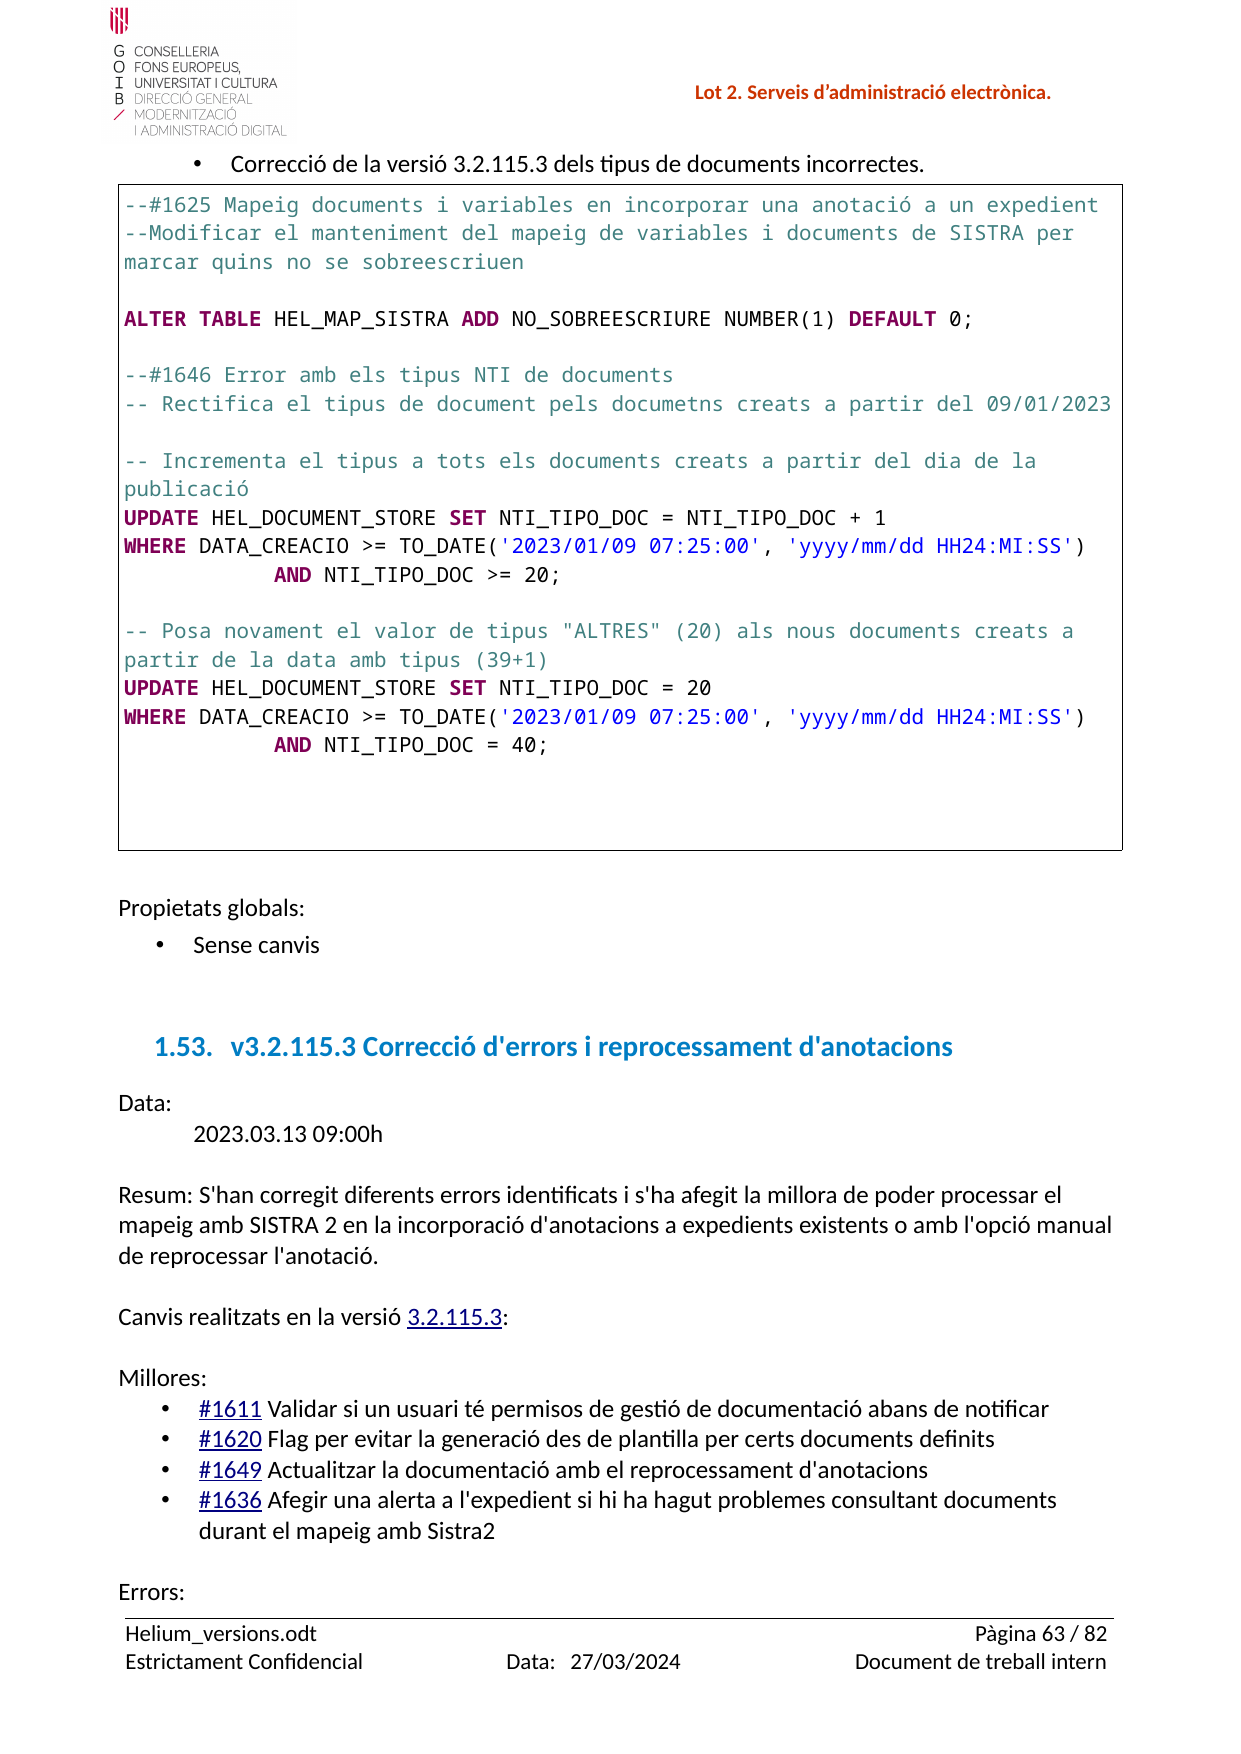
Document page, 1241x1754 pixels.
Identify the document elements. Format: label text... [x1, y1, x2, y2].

text Millores: [118, 1362, 1122, 1393]
text Propietats globals: [118, 892, 1122, 923]
text Canvis realitzats en la versió 3.2.115.3: [118, 1301, 1122, 1332]
subtitle v3.2.115.3 Correcció d'errors i reprocessament d'anotacions [153, 1028, 1122, 1064]
text 2023.03.13 09:00h [118, 1118, 1122, 1148]
list Correcció de la versió 3.2.115.3 dels tipus de documents incorrectes. [193, 148, 1122, 178]
list #1620 Flag per evitar la generació des de plantilla per certs documents definits [161, 1423, 1122, 1454]
text Data: [118, 1087, 1122, 1118]
picture [100, 0, 297, 144]
list Sense canvis [156, 929, 1122, 959]
list #1649 Actualitzar la documentació amb el reprocessament d'anotacions [161, 1454, 1122, 1484]
list #1611 Validar si un usuari té permisos de gestió de documentació abans de notificar [161, 1393, 1122, 1423]
text Errors: [118, 1576, 1122, 1606]
list #1636 Afegir una alerta a l'expedient si hi ha hagut problemes consultant documents durant el mapeig amb Sistra2 [161, 1484, 1122, 1545]
text Resum: S'han corregit diferents errors identificats i s'ha afegit la millora de poder processar el mapeig amb SISTRA 2 en la incorporació d'anotacions a expedients existents o amb l'opció manual de reprocessar l'anotació. [118, 1179, 1122, 1271]
table_header --#1625 Mapeig documents i variables en incorporar una anotació a un expedient --Modificar el manteniment del mapeig de variables i documents de SISTRA per marcar quins no se sobreescriuen ALTER TABLE HEL_MAP_SISTRA ADD NO_SOBREESCRIURE NUMBER(1) DEFAULT 0; --#1646 Error amb els tipus NTI de documents -- Rectifica el tipus de document pels documetns creats a partir del 09/01/2023 -- Incrementa el tipus a tots els documents creats a partir del dia de la publicació UPDATE HEL_DOCUMENT_STORE SET NTI_TIPO_DOC = NTI_TIPO_DOC + 1 WHERE DATA_CREACIO >= TO_DATE('2023/01/09 07:25:00', 'yyyy/mm/dd HH24:MI:SS') AND NTI_TIPO_DOC >= 20; -- Posa novament el valor de tipus "ALTRES" (20) als nous documents creats a partir de la data amb tipus (39+1) UPDATE HEL_DOCUMENT_STORE SET NTI_TIPO_DOC = 20 WHERE DATA_CREACIO >= TO_DATE('2023/01/09 07:25:00', 'yyyy/mm/dd HH24:MI:SS') AND NTI_TIPO_DOC = 40; [119, 185, 1122, 850]
